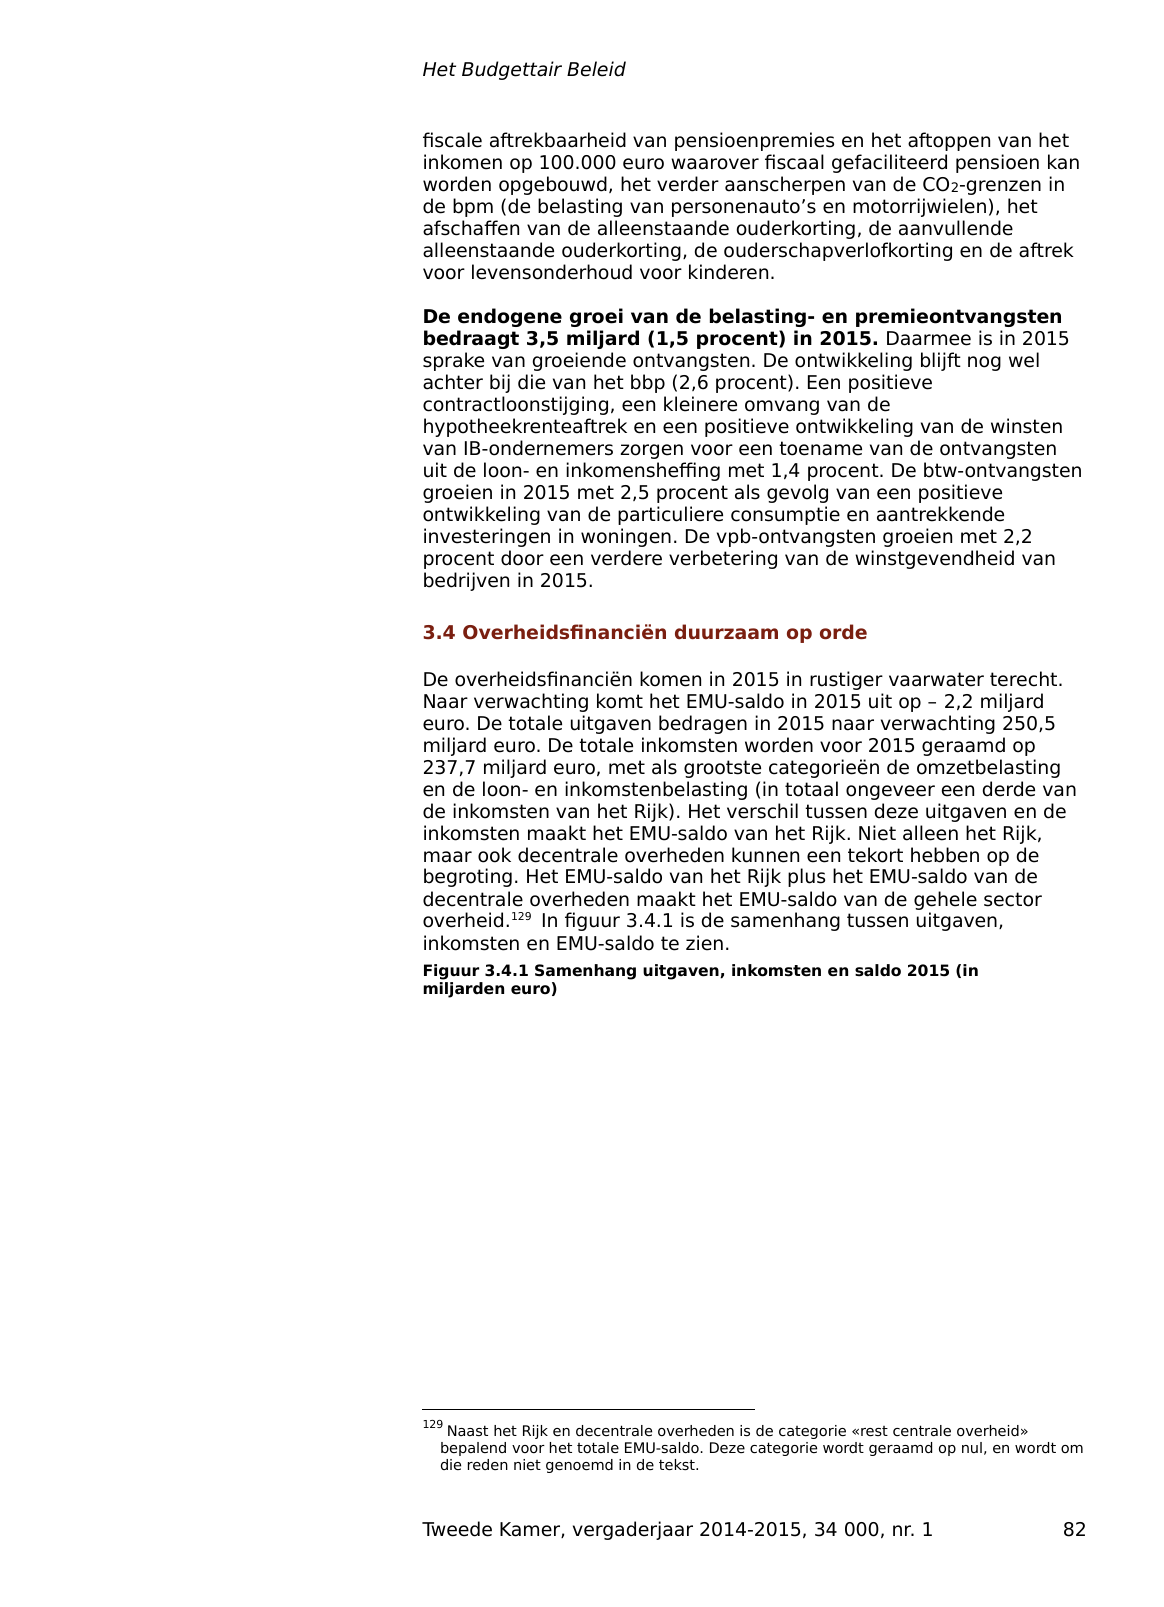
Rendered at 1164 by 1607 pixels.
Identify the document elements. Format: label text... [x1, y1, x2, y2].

text De endogene groei van de belasting- en premieontvangsten bedraagt 3,5 miljard (1,5 procent) in 2015. Daarmee is in 2015 sprake van groeiende ontvangsten. De ontwikkeling blijft nog wel achter bij die van het bbp (2,6 procent). Een positieve contractloonstijging, een kleinere omvang van de hypotheekrenteaftrek en een positieve ontwikkeling van de winsten van IB-ondernemers zorgen voor een toename van de ontvangsten uit de loon- en inkomensheffing met 1,4 procent. De btw-ontvangsten groeien in 2015 met 2,5 procent als gevolg van een positieve ontwikkeling van de particuliere consumptie en aantrekkende investeringen in woningen. De vpb-ontvangsten groeien met 2,2 procent door een verdere verbetering van de winstgevendheid van bedrijven in 2015. [422, 306, 1087, 592]
text Figuur 3.4.1 Samenhang uitgaven, inkomsten en saldo 2015 (in miljarden euro) [422, 962, 989, 998]
text De overheidsfinanciën komen in 2015 in rustiger vaarwater terecht. Naar verwachting komt het EMU-saldo in 2015 uit op – 2,2 miljard euro. De totale uitgaven bedragen in 2015 naar verwachting 250,5 miljard euro. De totale inkomsten worden voor 2015 geraamd op 237,7 miljard euro, met als grootste categorieën de omzetbelasting en de loon- en inkomstenbelasting (in totaal ongeveer een derde van de inkomsten van het Rijk). Het verschil tussen deze uitgaven en de inkomsten maakt het EMU-saldo van het Rijk. Niet alleen het Rijk, maar ook decentrale overheden kunnen een tekort hebben op de begroting. Het EMU-saldo van het Rijk plus het EMU-saldo van de decentrale overheden maakt het EMU-saldo van de gehele sector overheid. In figuur 3.4.1 is de samenhang tussen uitgaven, inkomsten en EMU-saldo te zien. [422, 669, 1087, 954]
text Naast het Rijk en decentrale overheden is de categorie «rest centrale overheid» bepalend voor het totale EMU-saldo. Deze categorie wordt geraamd op nul, en wordt om die reden niet genoemd in de tekst. [422, 1418, 1087, 1474]
text fiscale aftrekbaarheid van pensioenpremies en het aftoppen van het inkomen op 100.000 euro waarover fiscaal gefaciliteerd pensioen kan worden opgebouwd, het verder aanscherpen van de CO2-grenzen in de bpm (de belasting van personenauto’s en motorrijwielen), het afschaffen van de alleenstaande ouderkorting, de aanvullende alleenstaande ouderkorting, de ouderschapverlofkorting en de aftrek voor levensonderhoud voor kinderen. [422, 130, 1087, 284]
subtitle 3.4 Overheidsfinanciën duurzaam op orde [422, 622, 1087, 644]
